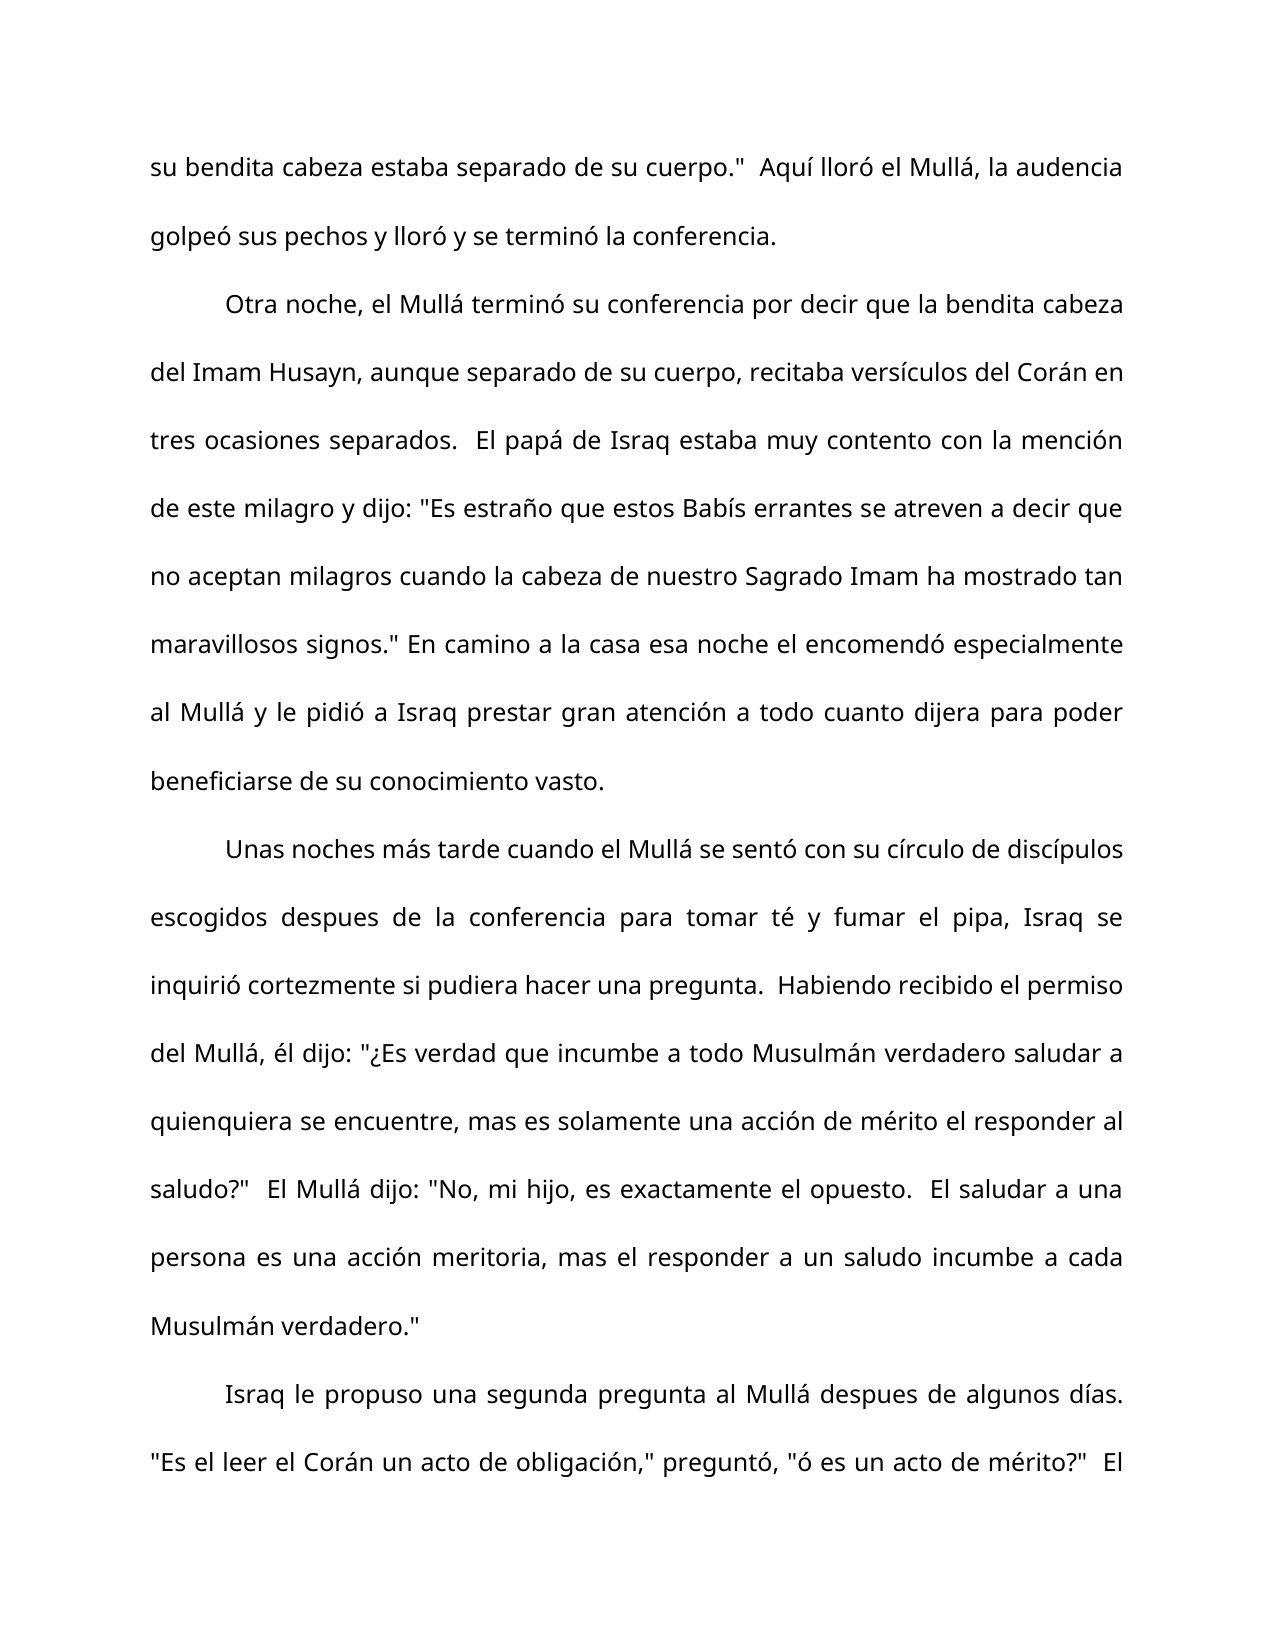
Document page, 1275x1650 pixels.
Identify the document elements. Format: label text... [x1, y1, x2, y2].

text su bendita cabeza estaba separado de su cuerpo." Aquí lloró el Mullá, la audencia golpeó sus pechos y lloró y se terminó la conferencia. [150, 150, 1125, 252]
text Israq le propuso una segunda pregunta al Mullá despues de algunos días. "Es el leer el Corán un acto de obligación," preguntó, "ó es un acto de mérito?" El [150, 1376, 1125, 1478]
text Unas noches más tarde cuando el Mullá se sentó con su círculo de discípulos escogidos despues de la conferencia para tomar té y fumar el pipa, Israq se inquirió cortezmente si pudiera hacer una pregunta. Habiendo recibido el permiso del Mullá, él dijo: "¿Es verdad que incumbe a todo Musulmán verdadero saludar a quienquiera se encuentre, mas es solamente una acción de mérito el responder al saludo?" El Mullá dijo: "No, mi hijo, es exactamente el opuesto. El saludar a una persona es una acción meritoria, mas el responder a un saludo incumbe a cada Musulmán verdadero." [150, 831, 1125, 1342]
text Otra noche, el Mullá terminó su conferencia por decir que la bendita cabeza del Imam Husayn, aunque separado de su cuerpo, recitaba versículos del Corán en tres ocasiones separados. El papá de Israq estaba muy contento con la mención de este milagro y dijo: "Es estraño que estos Babís errantes se atreven a decir que no aceptan milagros cuando la cabeza de nuestro Sagrado Imam ha mostrado tan maravillosos signos." En camino a la casa esa noche el encomendó especialmente al Mullá y le pidió a Israq prestar gran atención a todo cuanto dijera para poder beneficiarse de su conocimiento vasto. [150, 286, 1125, 797]
